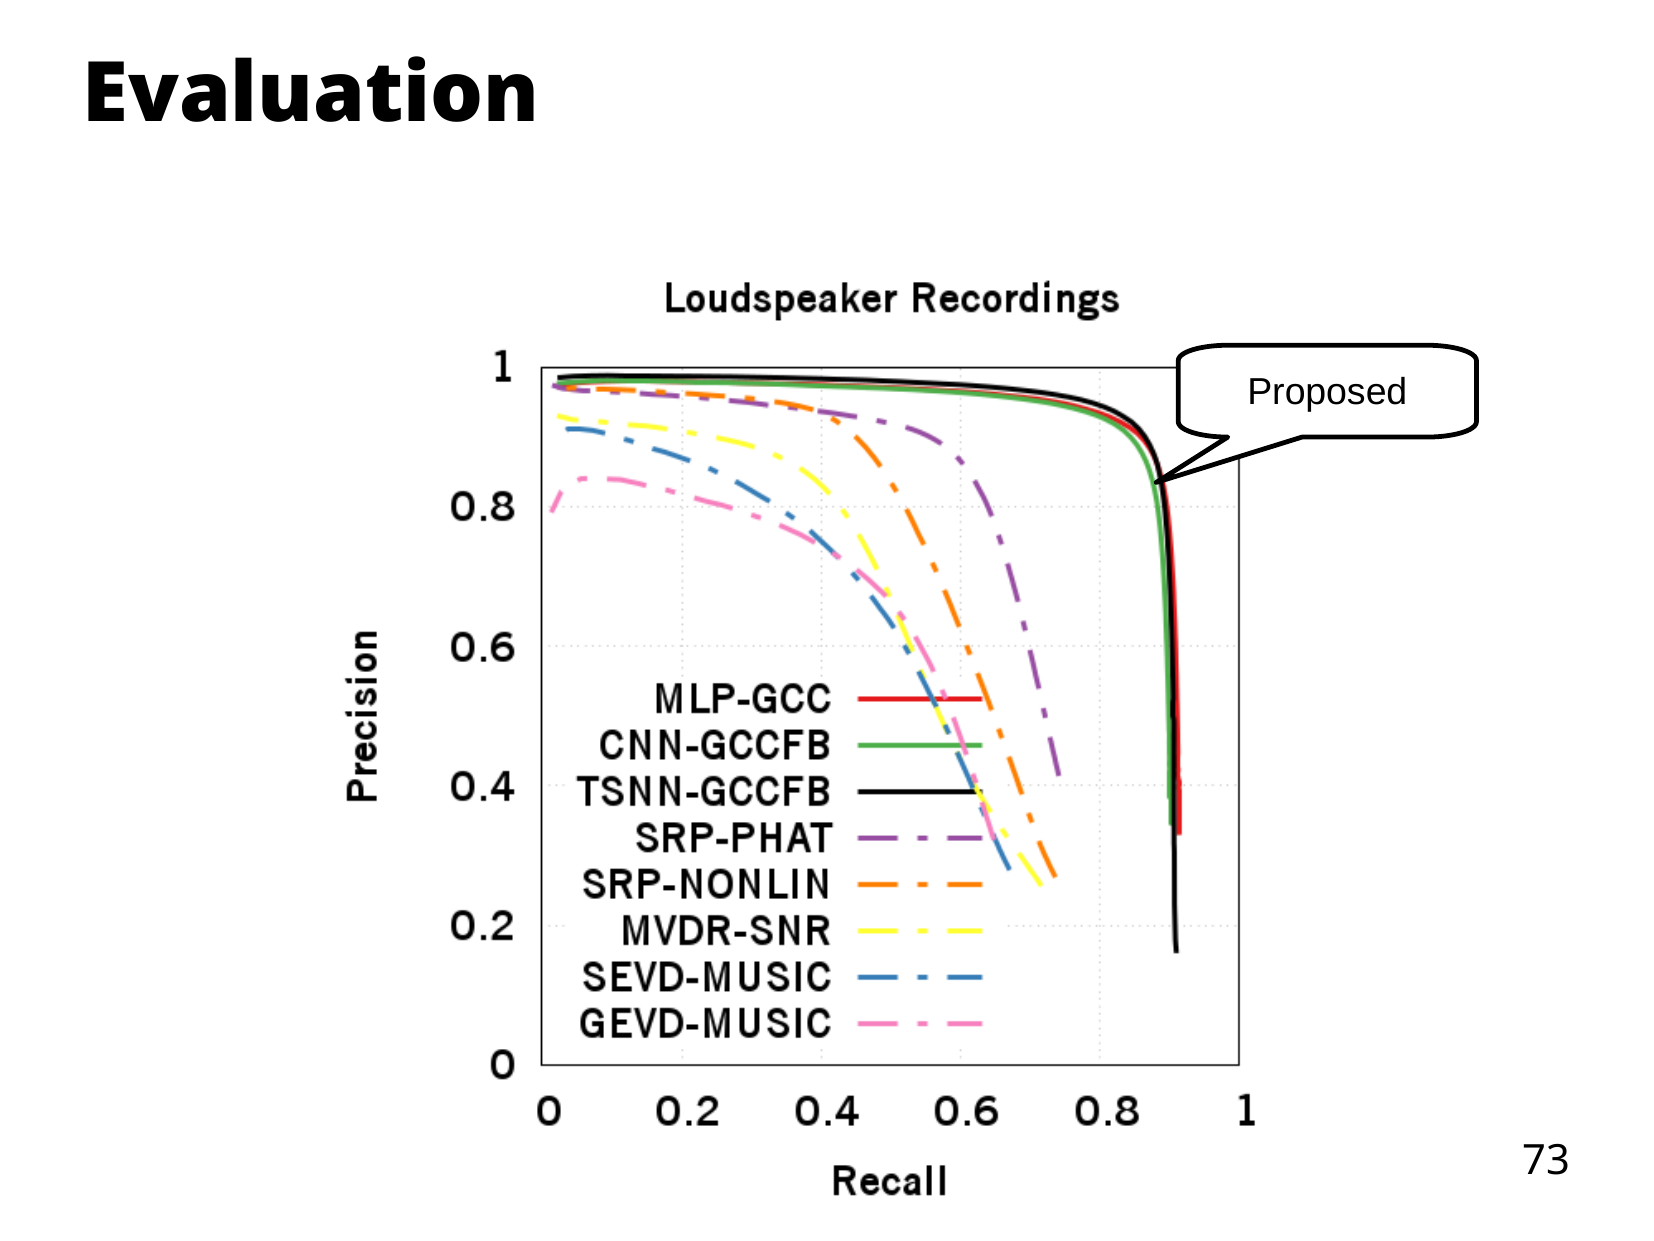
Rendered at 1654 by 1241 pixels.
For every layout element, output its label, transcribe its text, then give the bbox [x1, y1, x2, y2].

picture [324, 223, 1318, 1217]
title Evaluation [82, 37, 1571, 143]
text_box Proposed [1156, 345, 1477, 483]
